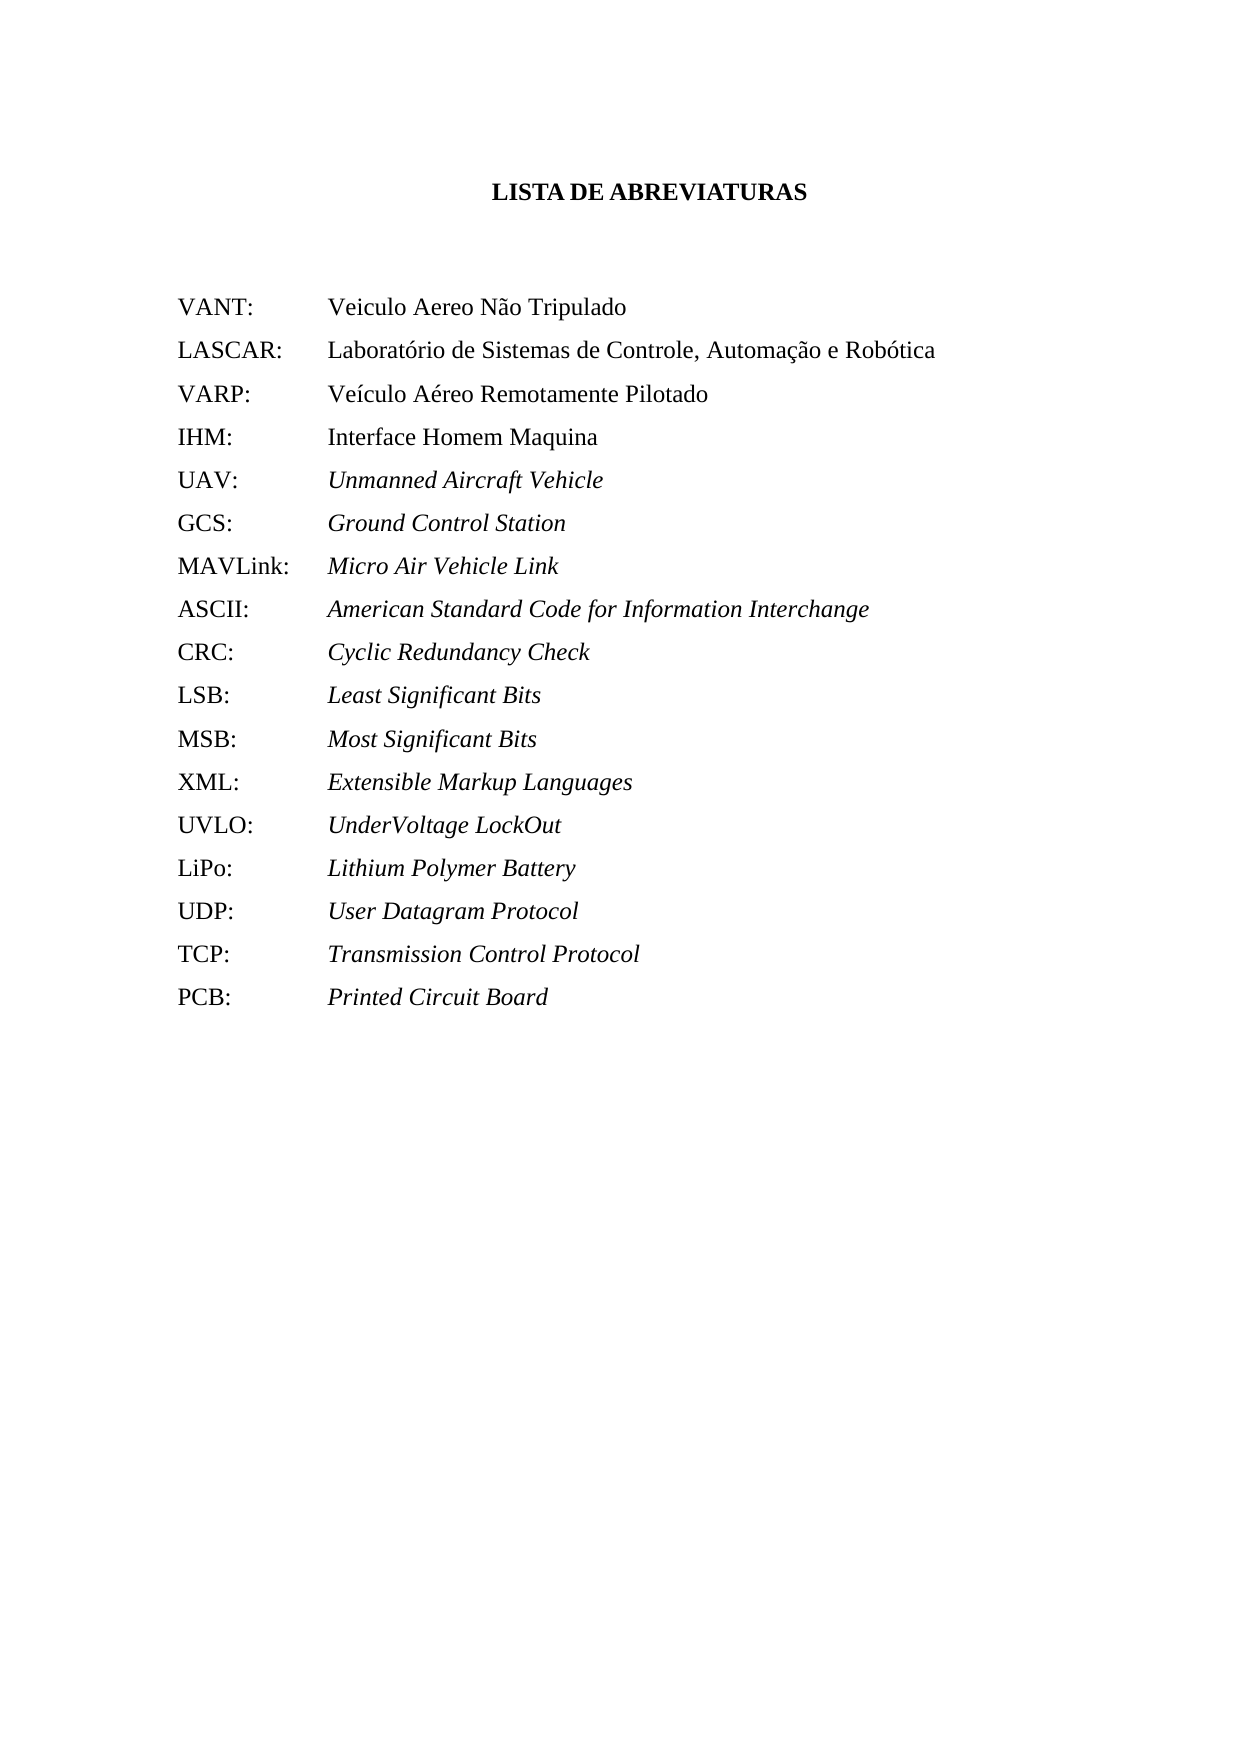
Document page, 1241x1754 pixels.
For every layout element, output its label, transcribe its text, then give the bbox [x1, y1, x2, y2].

text LiPo: Lithium Polymer Battery [177, 853, 1122, 882]
text IHM: Interface Homem Maquina [177, 422, 1122, 451]
text VANT: Veiculo Aereo Não Tripulado [177, 292, 1122, 321]
text MAVLink: Micro Air Vehicle Link [177, 551, 1122, 580]
text CRC: Cyclic Redundancy Check [177, 637, 1122, 666]
text LSB: Least Significant Bits [177, 681, 1122, 709]
text GCS: Ground Control Station [177, 508, 1122, 537]
text LASCAR: Laboratório de Sistemas de Controle, Automação e Robótica [177, 336, 1122, 364]
text VARP: Veículo Aéreo Remotamente Pilotado [177, 379, 1122, 407]
text UVLO: UnderVoltage LockOut [177, 810, 1122, 839]
text TCP: Transmission Control Protocol [177, 939, 1122, 968]
text ASCII: American Standard Code for Information Interchange [177, 594, 1122, 623]
text MSB: Most Significant Bits [177, 724, 1122, 752]
subtitle LISTA DE ABREVIATURAS [177, 177, 1122, 206]
text UDP: User Datagram Protocol [177, 896, 1122, 925]
text PCB: Printed Circuit Board [177, 982, 1122, 1011]
text UAV: Unmanned Aircraft Vehicle [177, 465, 1122, 494]
text XML: Extensible Markup Languages [177, 767, 1122, 796]
